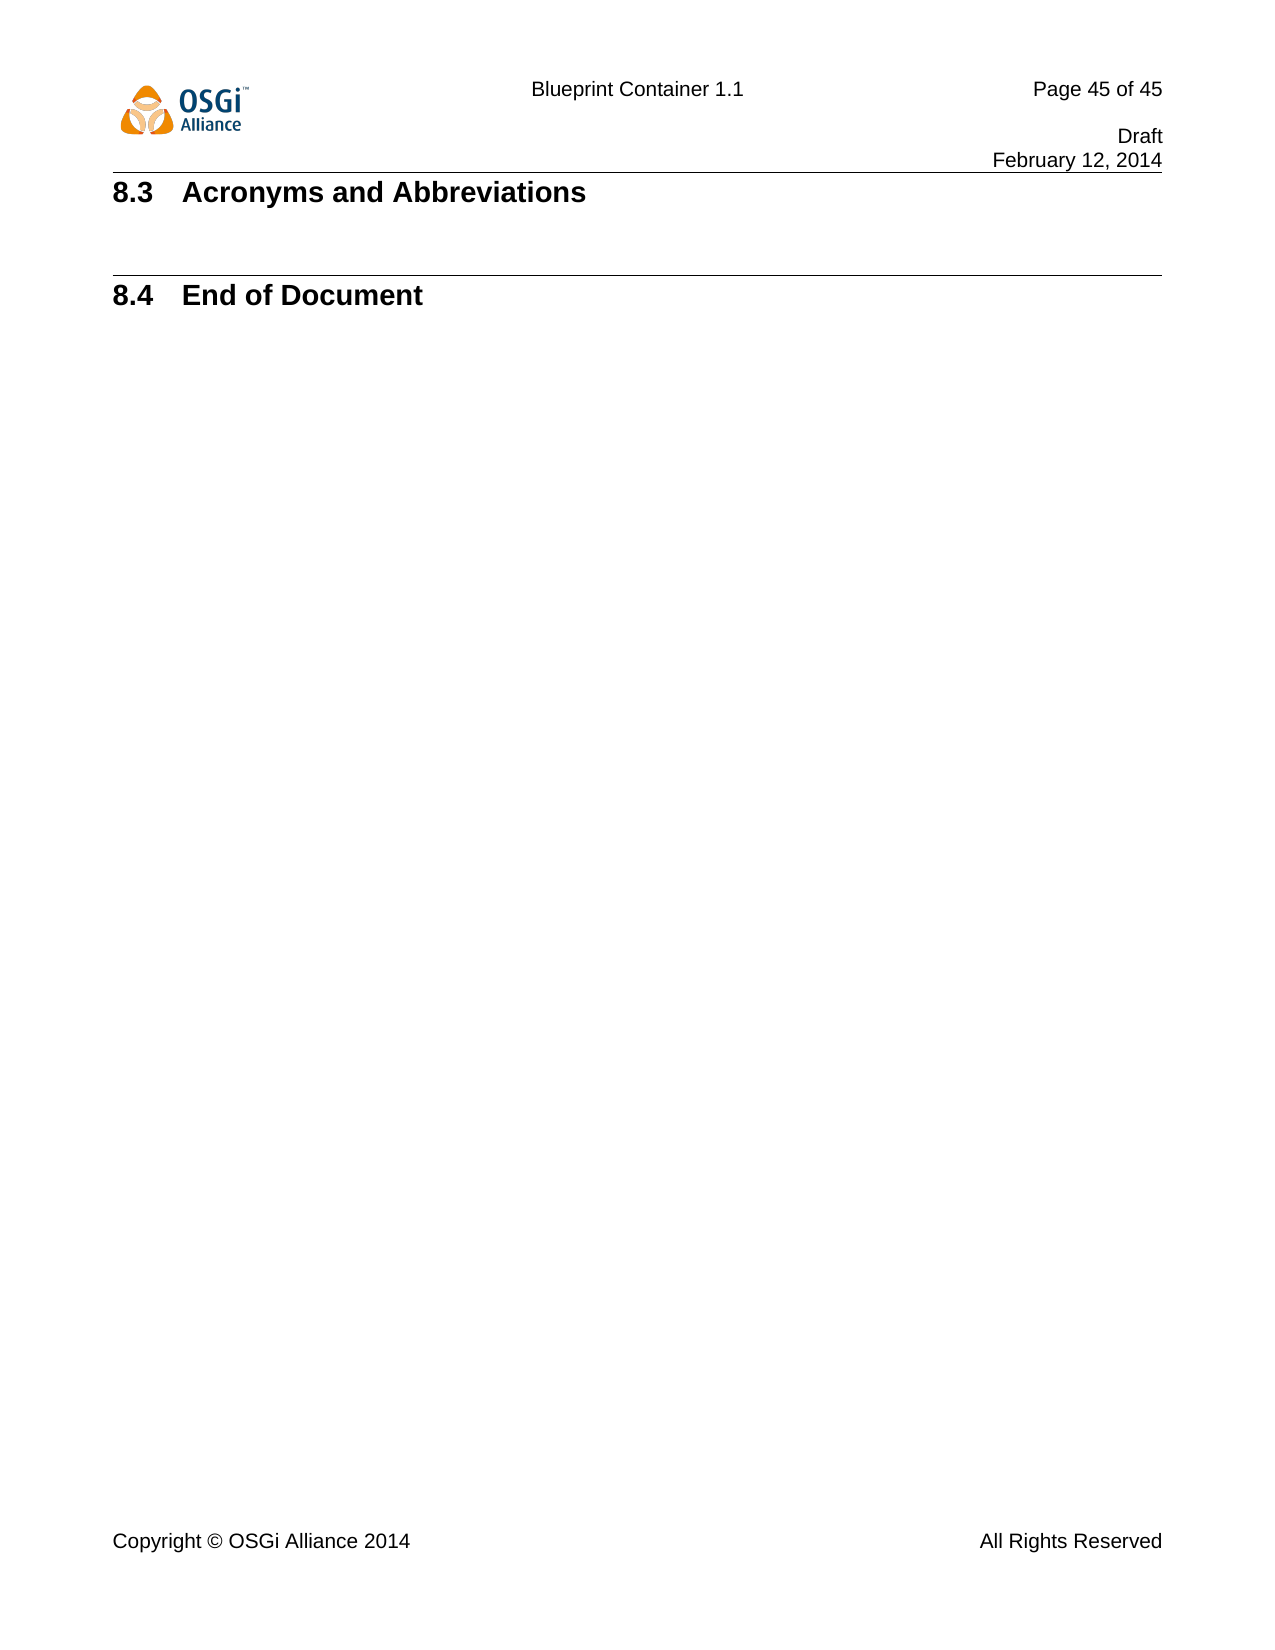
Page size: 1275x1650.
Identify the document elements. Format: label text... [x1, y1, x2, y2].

subtitle End of Document [112, 276, 1162, 311]
picture [113, 78, 257, 142]
subtitle Acronyms and Abbreviations [112, 173, 1162, 209]
